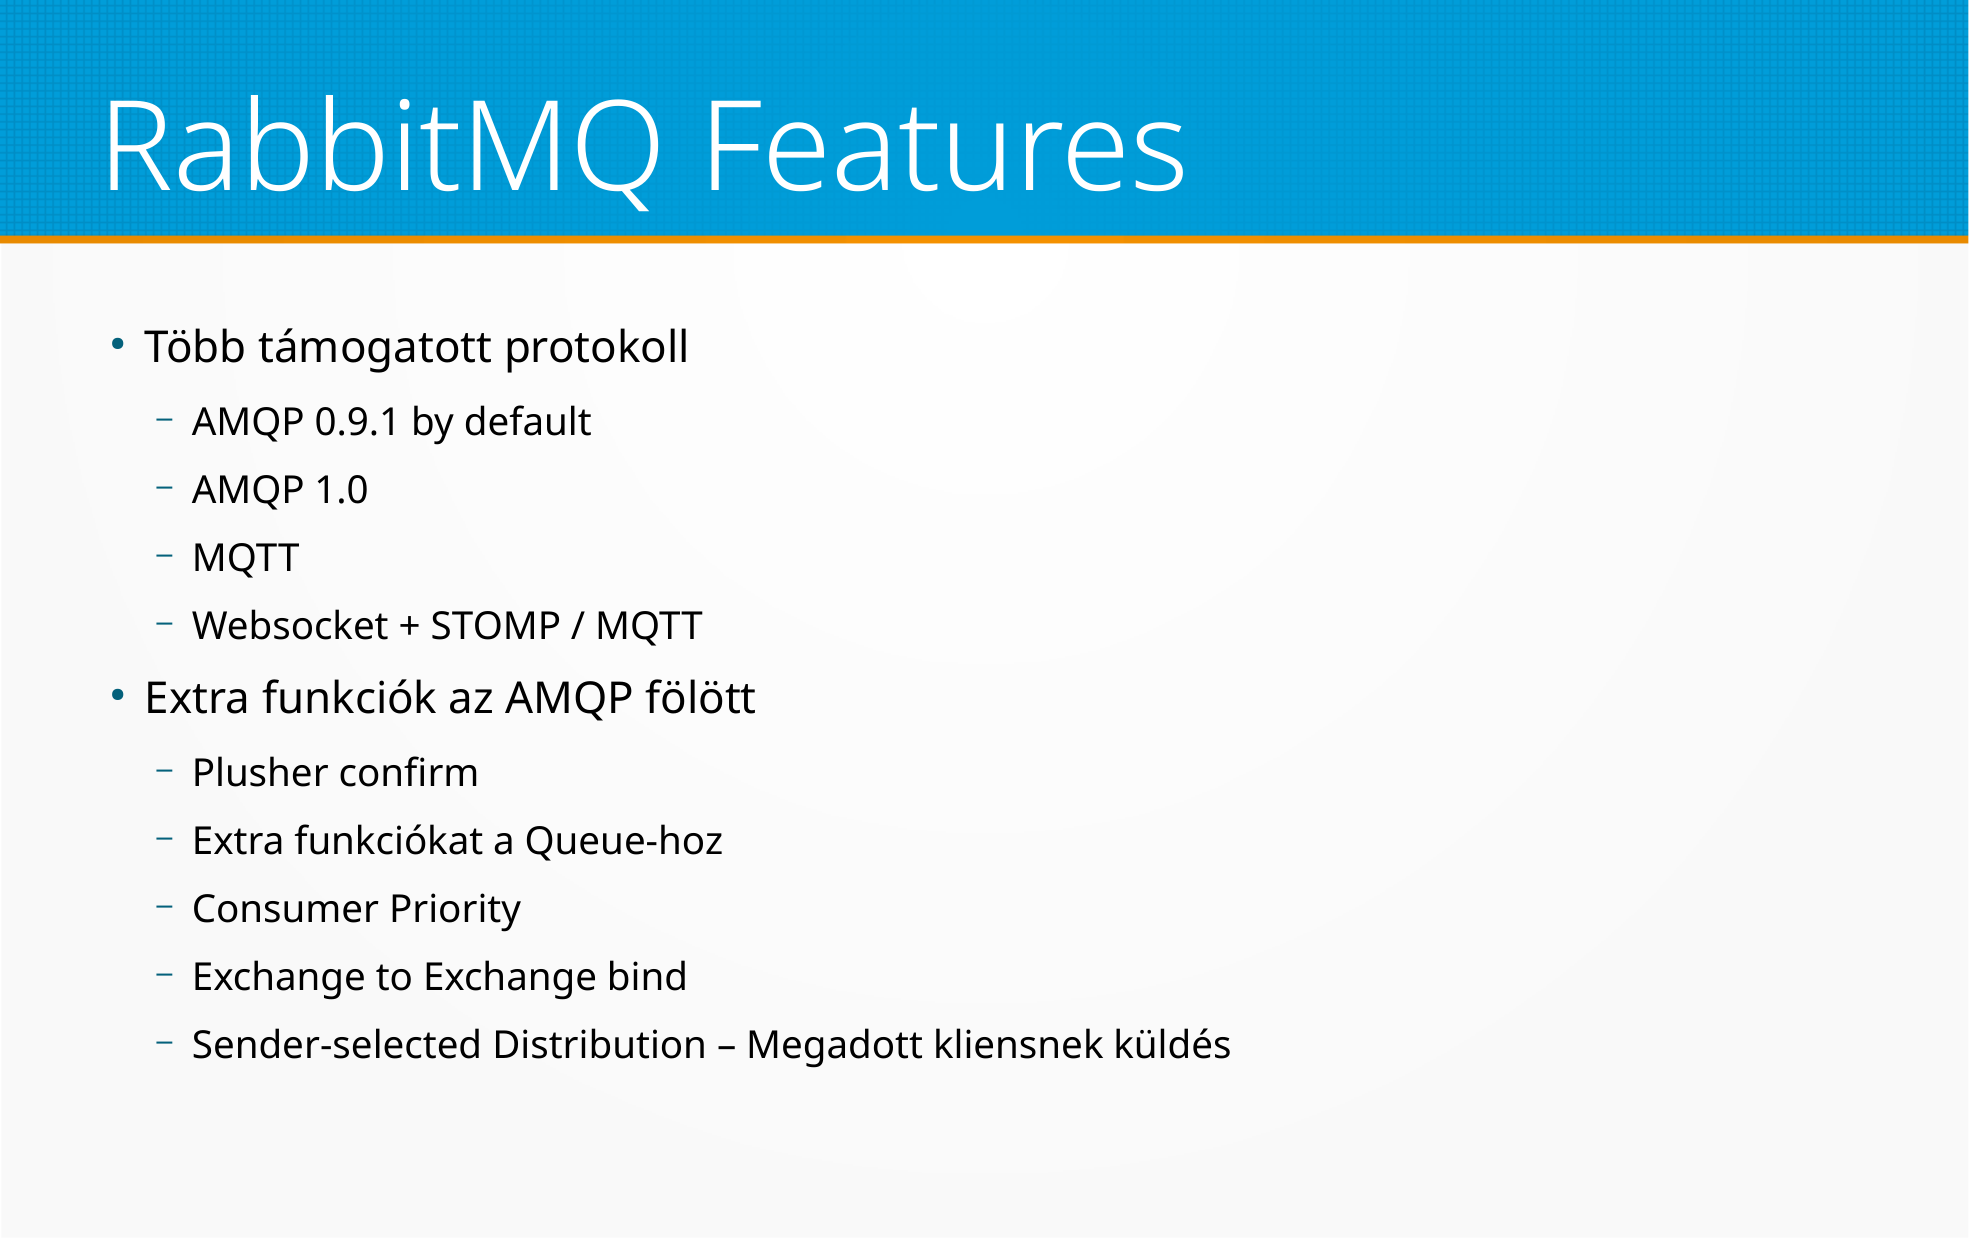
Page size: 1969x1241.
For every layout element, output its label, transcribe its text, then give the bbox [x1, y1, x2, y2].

picture [0, 236, 1969, 1241]
title RabbitMQ Features [98, 19, 1870, 227]
list Több támogatott protokoll AMQP 0.9.1 by default AMQP 1.0 MQTT Websocket + STOMP / MQTT Extra funkciók az AMQP fölött Plusher confirm Extra funkciókat a Queue-hoz Consumer Priority Exchange to Exchange bind Sender-selected Distribution – Megadott kliensnek küldés [98, 315, 1861, 1081]
